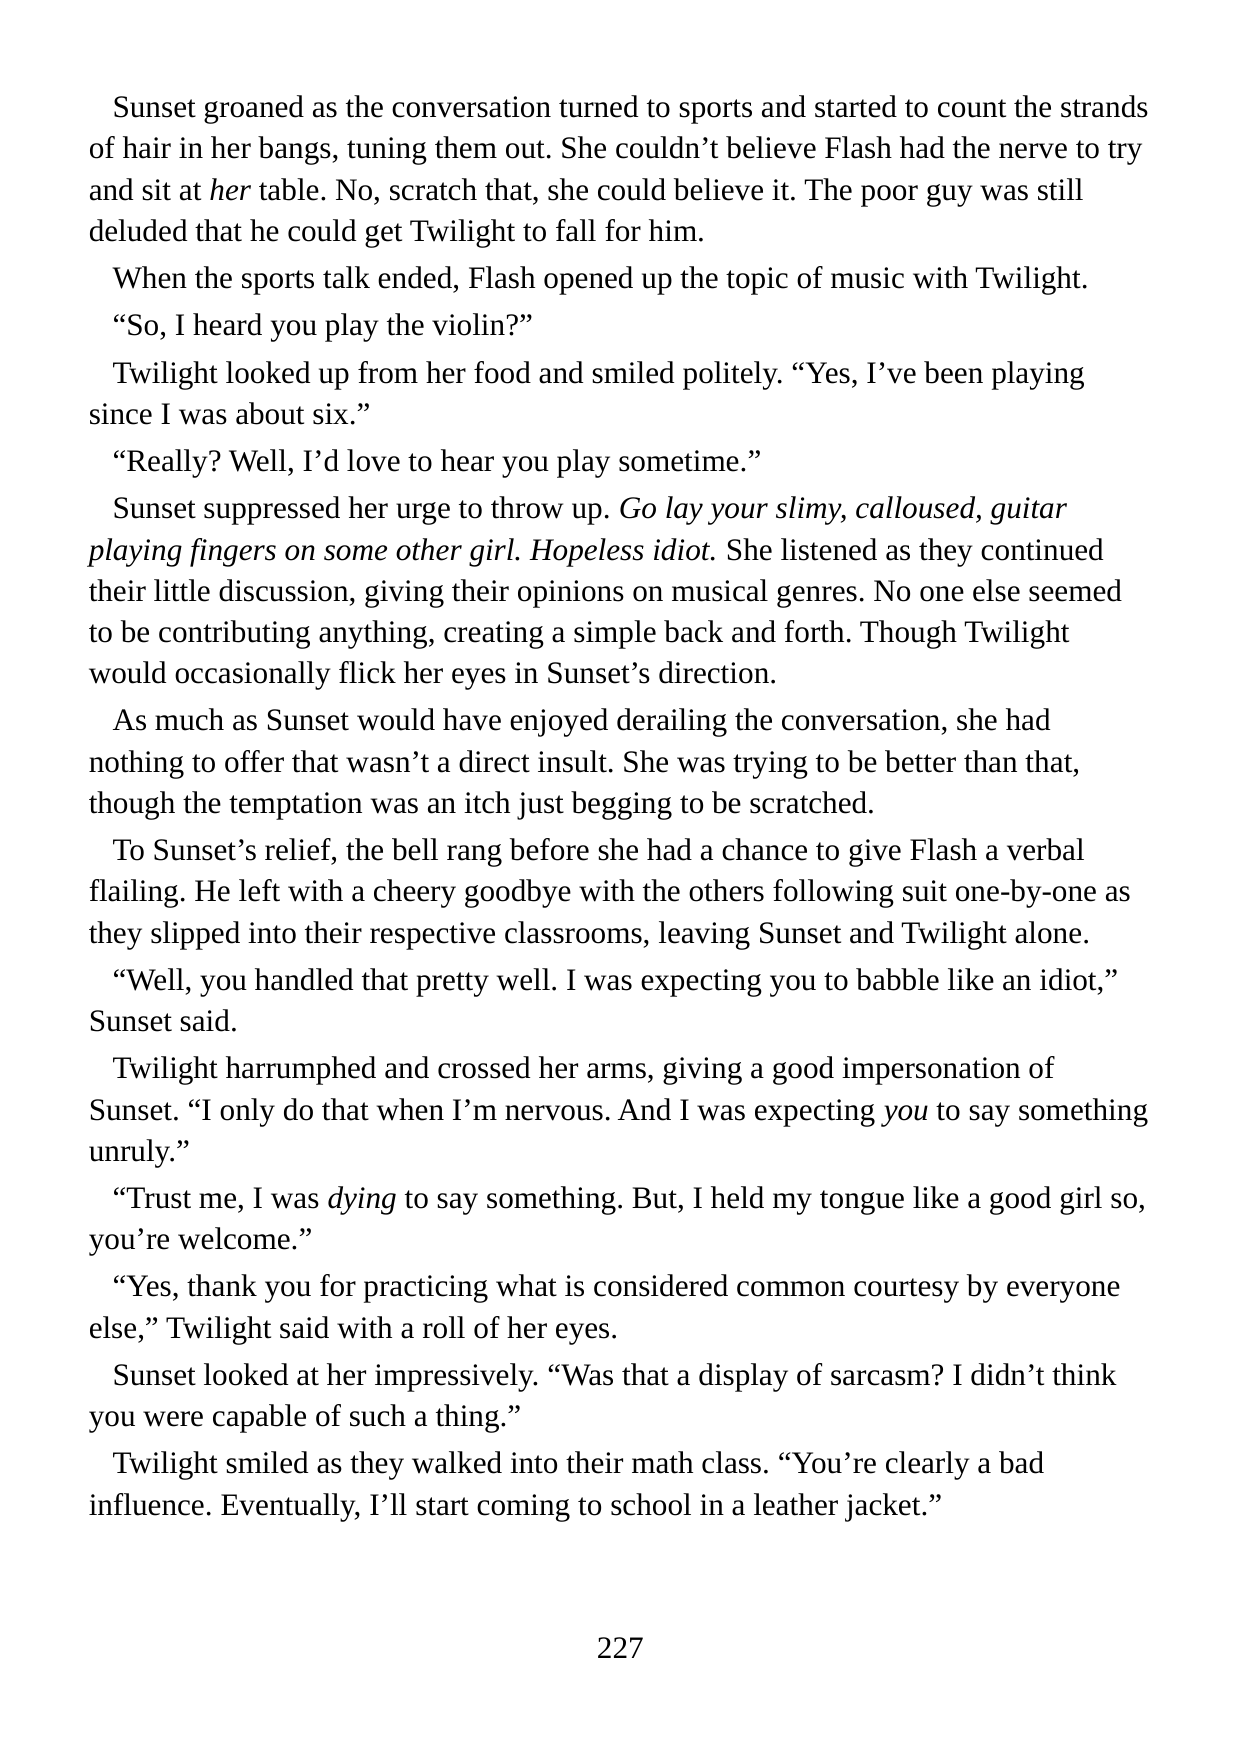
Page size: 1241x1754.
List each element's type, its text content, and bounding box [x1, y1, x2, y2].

text Sunset groaned as the conversation turned to sports and started to count the strands of hair in her bangs, tuning them out. She couldn’t believe Flash had the nerve to try and sit at her table. No, scratch that, she could believe it. The poor guy was still deluded that he could get Twilight to fall for him. [88, 88, 1152, 248]
text “Really? Well, I’d love to hear you play sometime.” [88, 442, 1152, 478]
text Twilight harrumphed and crossed her arms, giving a good impersonation of Sunset. “I only do that when I’m nervous. And I was expecting you to say something unruly.” [88, 1049, 1152, 1168]
text Sunset looked at her impressively. “Was that a display of sarcasm? I didn’t think you were capable of such a thing.” [88, 1356, 1152, 1433]
text “So, I heard you play the violin?” [88, 307, 1152, 343]
text “Yes, thank you for practicing what is considered common courtesy by everyone else,” Twilight said with a roll of her eyes. [88, 1268, 1152, 1345]
text Sunset suppressed her urge to throw up. Go lay your slimy, calloused, guitar playing fingers on some other girl. Hopeless idiot. She listened as they continued their little discussion, giving their opinions on musical genres. No one else seemed to be contributing anything, creating a simple back and forth. Though Twilight would occasionally flick her eyes in Sunset’s direction. [88, 489, 1152, 690]
text When the sports talk ended, Flash opened up the topic of music with Twilight. [88, 259, 1152, 295]
text As much as Sunset would have enjoyed derailing the conversation, she had nothing to offer that wasn’t a direct insult. She was trying to be better than that, though the temptation was an itch just begging to be scratched. [88, 702, 1152, 820]
text To Sunset’s relief, the bell rang before she had a chance to give Flash a verbal flailing. He left with a cheery goodbye with the others following suit one-by-one as they slipped into their respective classrooms, leaving Sunset and Twilight alone. [88, 831, 1152, 950]
text Twilight looked up from her food and smiled politely. “Yes, I’ve been playing since I was about six.” [88, 354, 1152, 431]
text “Trust me, I was dying to say something. But, I held my tongue like a good girl so, you’re welcome.” [88, 1179, 1152, 1256]
text Twilight smiled as they walked into their math class. “You’re clearly a bad influence. Eventually, I’ll start coming to school in a leather jacket.” [88, 1444, 1152, 1522]
text “Well, you handled that pretty well. I was expecting you to babble like an idiot,” Sunset said. [88, 961, 1152, 1038]
